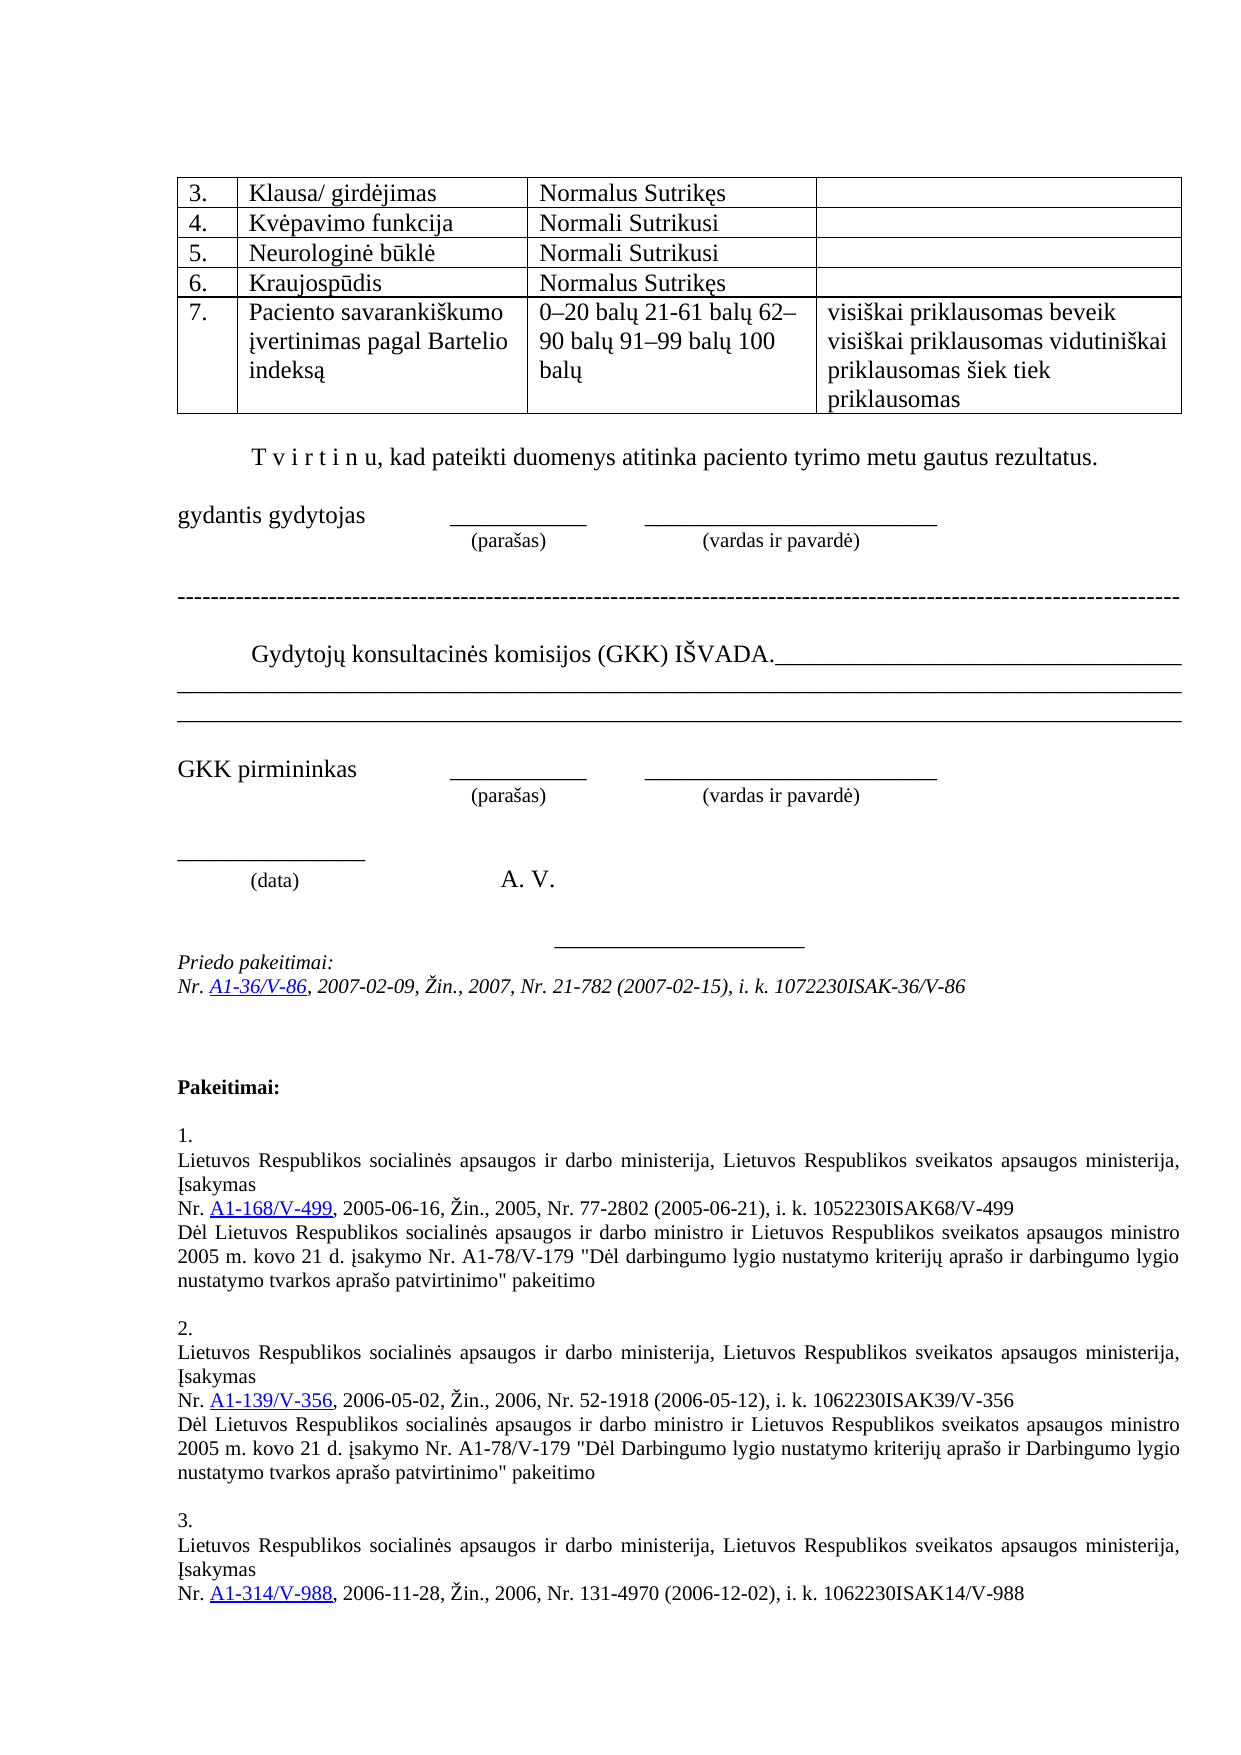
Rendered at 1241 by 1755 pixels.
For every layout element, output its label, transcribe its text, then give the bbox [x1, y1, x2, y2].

text Nr. A1-314/V-988, 2006-11-28, Žin., 2006, Nr. 131-4970 (2006-12-02), i. k. 1062230ISAK14/V-988 [177, 1581, 1181, 1605]
table_cell [817, 208, 1181, 237]
table_cell Normalus Sutrikęs [528, 268, 816, 296]
table_cell Klausa/ girdėjimas [238, 178, 527, 207]
text Priedo pakeitimai: [177, 950, 1181, 974]
text ____________________ [177, 922, 1181, 950]
table_cell Paciento savarankiškumo įvertinimas pagal Bartelio indeksą [238, 298, 527, 412]
table_cell Kvėpavimo funkcija [238, 208, 527, 237]
table_cell [817, 238, 1181, 267]
text Lietuvos Respublikos socialinės apsaugos ir darbo ministerija, Lietuvos Respublikos sveikatos apsaugos ministerija, Įsakymas [177, 1340, 1181, 1388]
table_cell Normali Sutrikusi [528, 238, 816, 267]
text 3. [177, 1508, 1181, 1532]
table_cell 6. [178, 268, 237, 296]
text Pakeitimai: [177, 1075, 1181, 1099]
text Nr. A1-168/V-499, 2005-06-16, Žin., 2005, Nr. 77-2802 (2005-06-21), i. k. 1052230ISAK68/V-499 [177, 1196, 1181, 1220]
table_cell [817, 268, 1181, 296]
text Tvirtinu, kad pateikti duomenys atitinka paciento tyrimo metu gautus rezultatus. [177, 442, 1181, 471]
text Dėl Lietuvos Respublikos socialinės apsaugos ir darbo ministro ir Lietuvos Respublikos sveikatos apsaugos ministro 2005 m. kovo 21 d. įsakymo Nr. A1-78/V-179 "Dėl darbingumo lygio nustatymo kriterijų aprašo ir darbingumo lygio nustatymo tvarkos aprašo patvirtinimo" pakeitimo [177, 1220, 1181, 1292]
text Lietuvos Respublikos socialinės apsaugos ir darbo ministerija, Lietuvos Respublikos sveikatos apsaugos ministerija, Įsakymas [177, 1532, 1181, 1581]
text Nr. A1-36/V-86, 2007-02-09, Žin., 2007, Nr. 21-782 (2007-02-15), i. k. 1072230ISAK-36/V-86 [177, 974, 1181, 998]
table_cell Neurologinė būklė [238, 238, 527, 267]
text Dėl Lietuvos Respublikos socialinės apsaugos ir darbo ministro ir Lietuvos Respublikos sveikatos apsaugos ministro 2005 m. kovo 21 d. įsakymo Nr. A1-78/V-179 "Dėl Darbingumo lygio nustatymo kriterijų aprašo ir Darbingumo lygio nustatymo tvarkos aprašo patvirtinimo" pakeitimo [177, 1412, 1181, 1484]
table_cell 5. [178, 238, 237, 267]
table_cell 0–20 balų 21-61 balų 62–90 balų 91–99 balų 100 balų [528, 298, 816, 412]
table_cell 4. [178, 208, 237, 237]
text (parašas) (vardas ir pavardė) [177, 528, 1181, 552]
text (data) A. V. [177, 864, 1181, 893]
text GKK pirmininkas [177, 754, 1181, 782]
table_cell 3. [178, 178, 237, 207]
text _______________ [177, 835, 1181, 864]
table_cell visiškai priklausomas beveik visiškai priklausomas vidutiniškai priklausomas šiek tiek priklausomas [817, 298, 1181, 412]
table_cell [817, 178, 1181, 207]
table_cell Normalus Sutrikęs [528, 178, 816, 207]
table_cell Kraujospūdis [238, 268, 527, 296]
text (parašas) (vardas ir pavardė) [177, 782, 1181, 807]
text 1. [177, 1123, 1181, 1147]
text Nr. A1-139/V-356, 2006-05-02, Žin., 2006, Nr. 52-1918 (2006-05-12), i. k. 1062230ISAK39/V-356 [177, 1388, 1181, 1412]
text Gydytojų konsultacinės komisijos (GKK) IŠVADA. [177, 639, 1181, 667]
text gydantis gydytojas [177, 500, 1181, 528]
table_cell Normali Sutrikusi [528, 208, 816, 237]
table_cell 7. [178, 298, 237, 412]
text Lietuvos Respublikos socialinės apsaugos ir darbo ministerija, Lietuvos Respublikos sveikatos apsaugos ministerija, Įsakymas [177, 1147, 1181, 1196]
text 2. [177, 1316, 1181, 1340]
